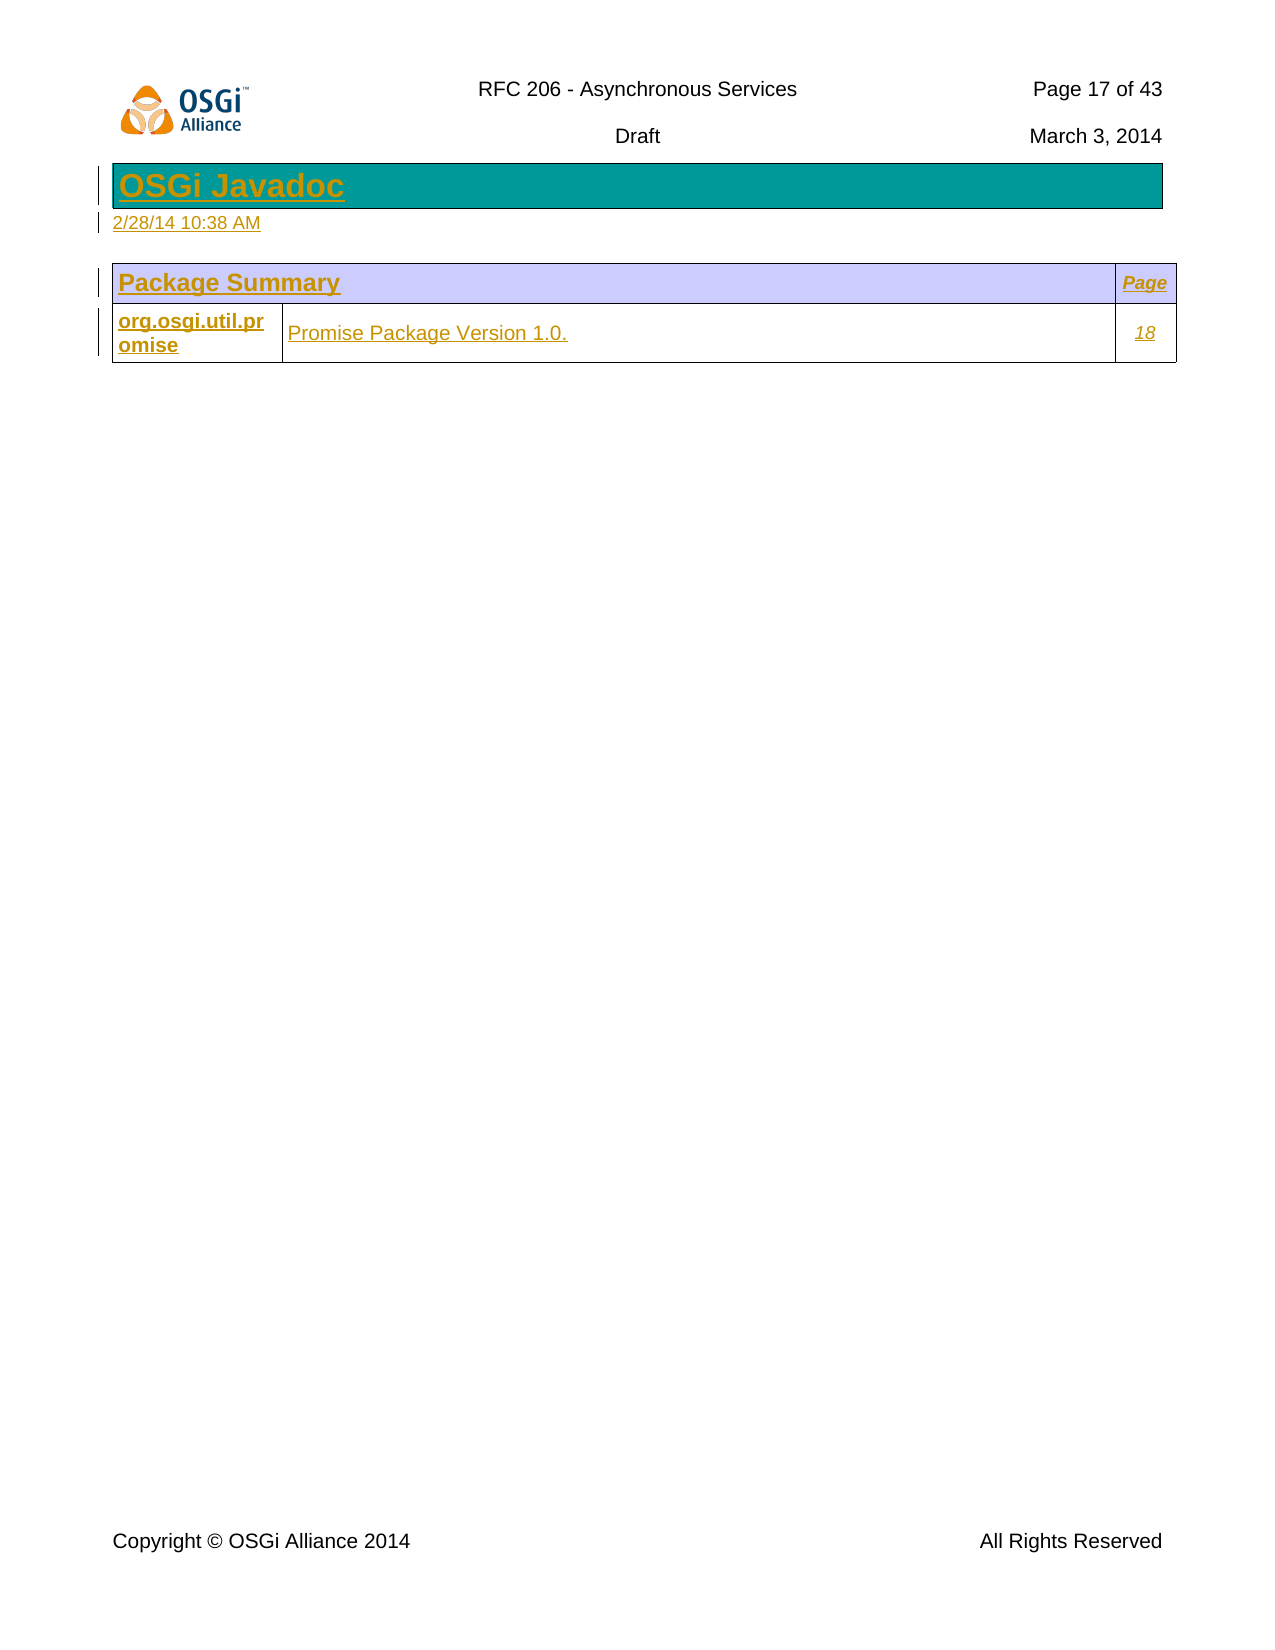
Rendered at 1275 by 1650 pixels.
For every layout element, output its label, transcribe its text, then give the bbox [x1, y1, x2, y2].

table_cell org.osgi.util.promise [113, 304, 282, 362]
picture [113, 78, 257, 142]
table_cell 18 [1116, 304, 1176, 362]
text 2/28/14 10:38 AM [112, 212, 1162, 233]
table_cell Promise Package Version 1.0. [283, 304, 1115, 362]
table_header Package Summary [113, 264, 1115, 303]
subtitle OSGi Javadoc [114, 164, 1162, 208]
table_header Page [1116, 264, 1176, 303]
